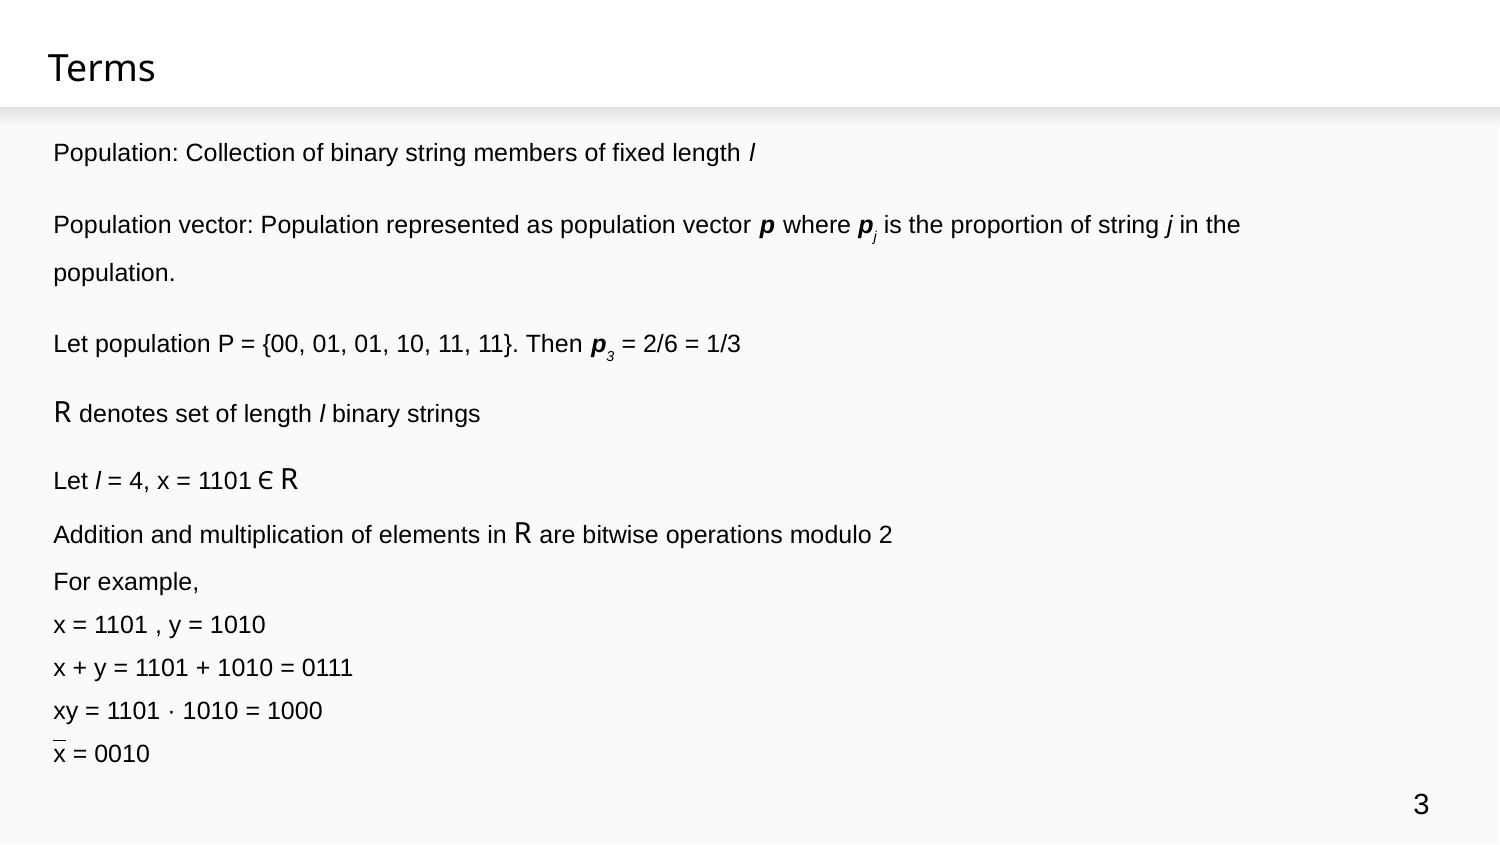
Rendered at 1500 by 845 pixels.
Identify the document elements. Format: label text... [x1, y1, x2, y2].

title Terms [47, 21, 308, 113]
text_box Population: Collection of binary string members of fixed length l Population vector: Population represented as population vector p where pj is the proportion of string j in the population. Let population P = {00, 01, 01, 10, 11, 11}. Then p3 = 2/6 = 1/3 R denotes set of length l binary strings Let l = 4, x = 1101 Є R Addition and multiplication of elements in R are bitwise operations modulo 2 For example, x = 1101 , y = 1010 x + y = 1101 + 1010 = 0111 xy = 1101 · 1010 = 1000 x = 0010 [38, 117, 1257, 805]
